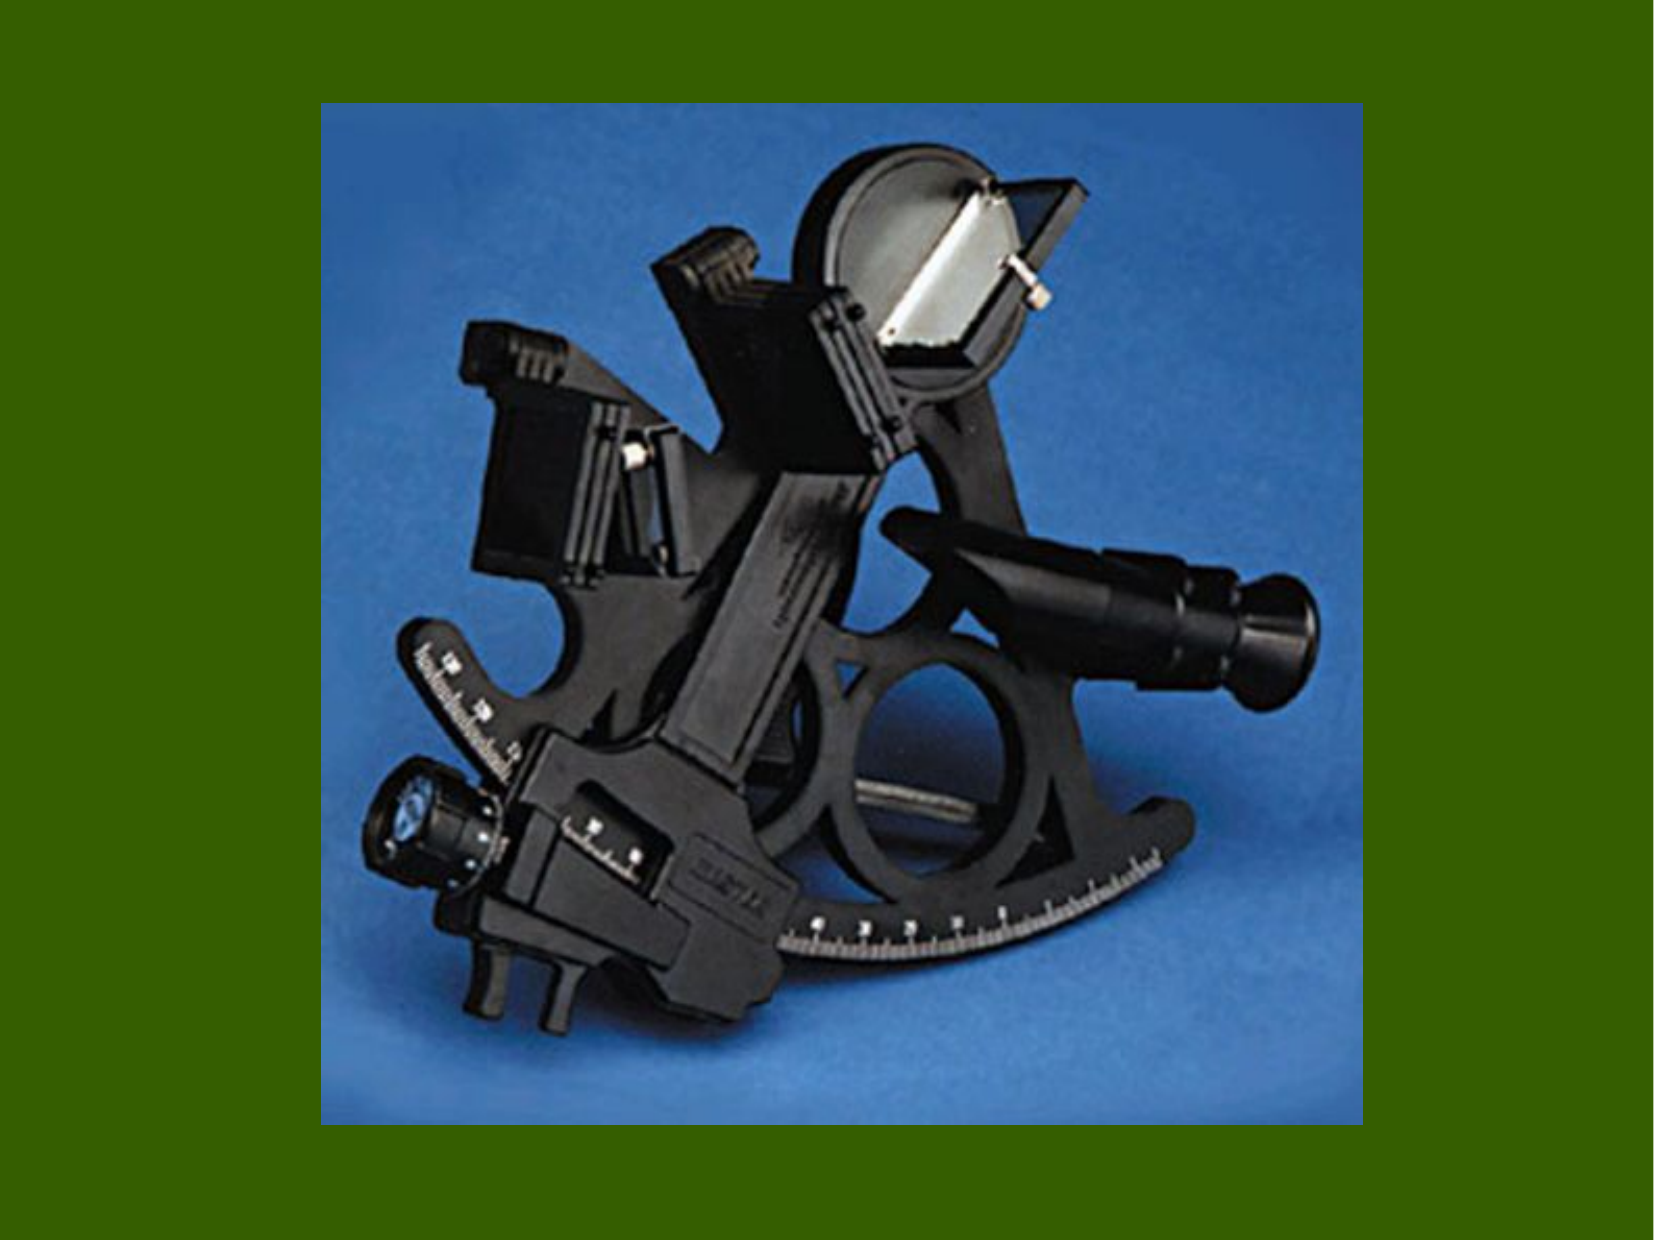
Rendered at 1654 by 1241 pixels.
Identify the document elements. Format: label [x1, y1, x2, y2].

picture [321, 103, 1363, 1125]
